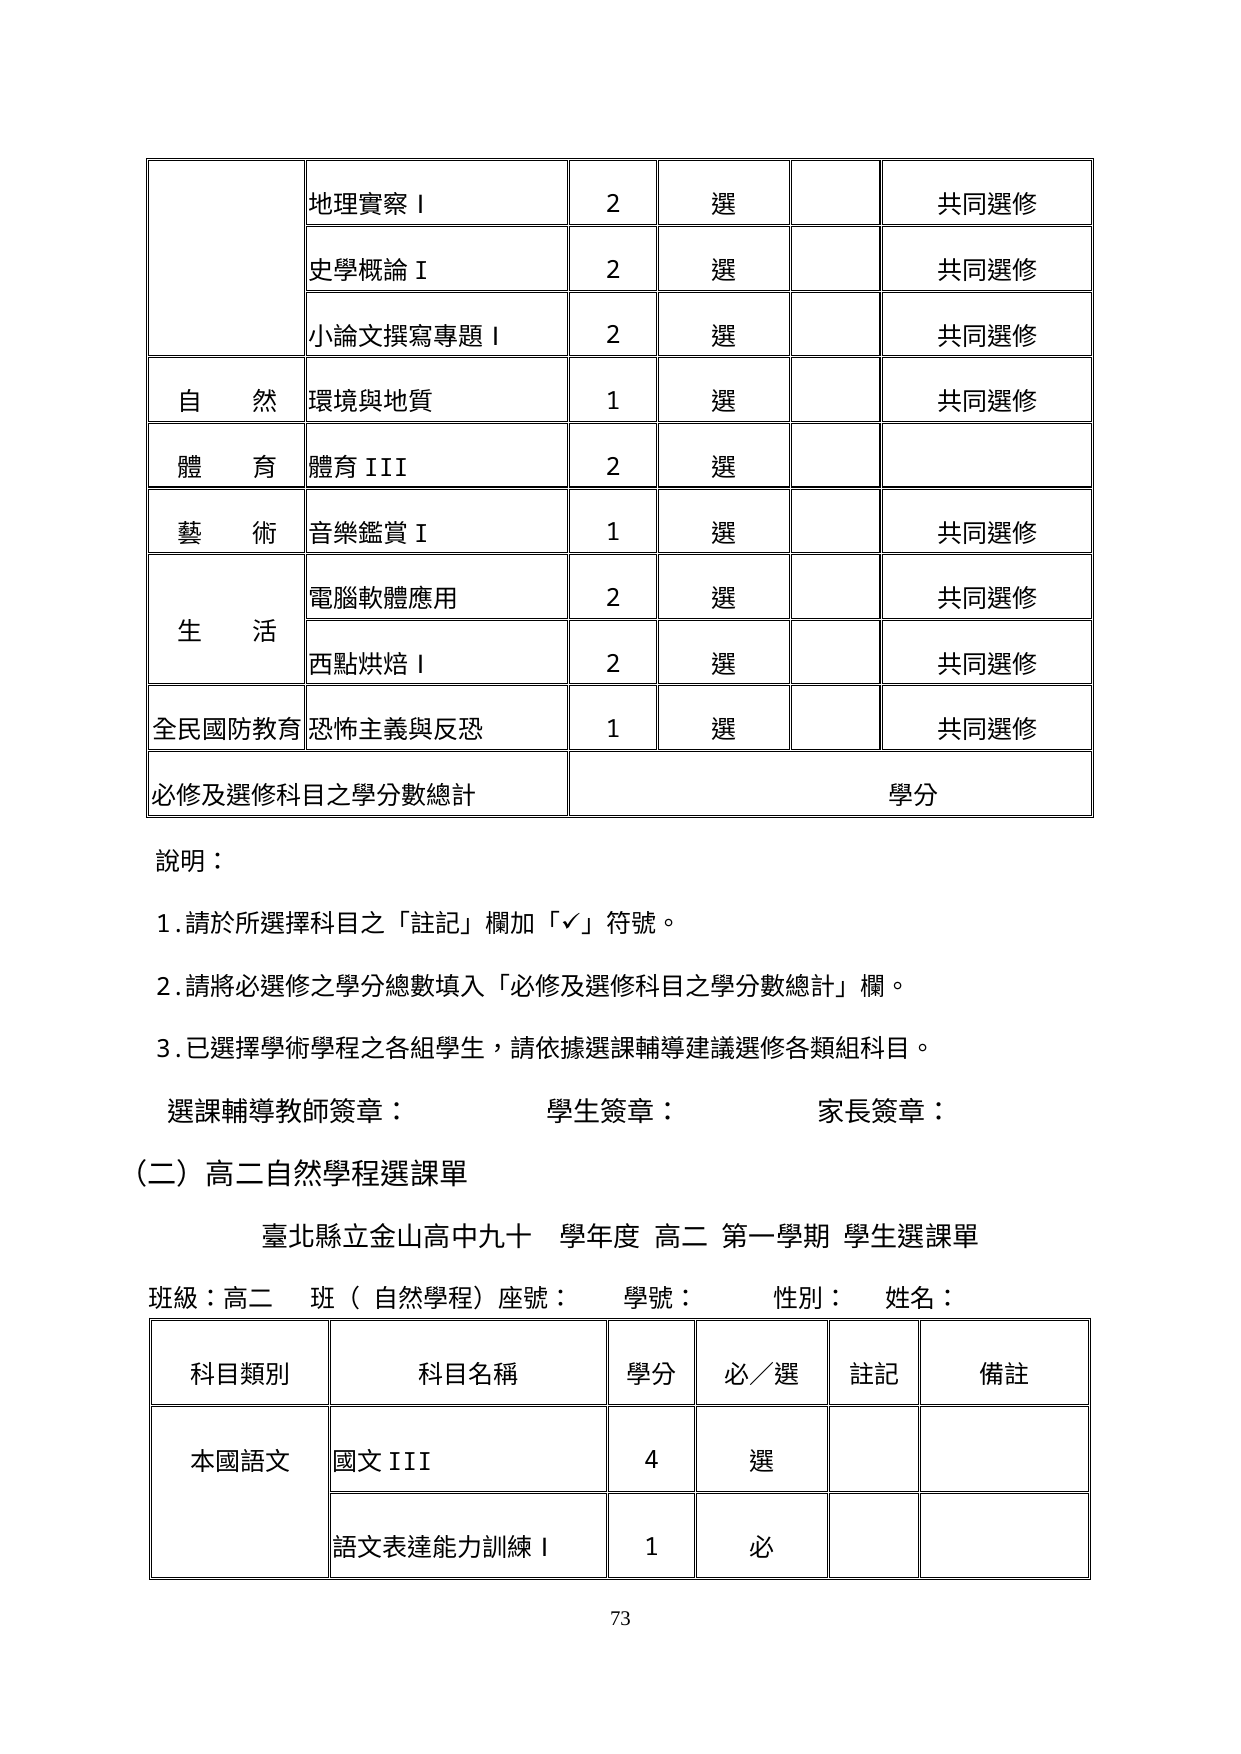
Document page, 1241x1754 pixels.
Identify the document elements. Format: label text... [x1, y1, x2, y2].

table_cell 共同選修 [883, 293, 1091, 355]
table_cell 選 [659, 621, 789, 683]
table_cell 2 [570, 621, 656, 683]
table_cell 選 [659, 424, 789, 486]
table_cell 2 [570, 293, 656, 355]
table_cell 全民國防教育 [149, 686, 304, 749]
table_cell 西點烘焙Ⅰ [307, 621, 567, 683]
table_cell 國文III [331, 1407, 606, 1491]
table_cell 體育III [307, 424, 567, 486]
table_header 備註 [921, 1321, 1088, 1404]
table_cell [792, 621, 879, 683]
text 班級：高二 班（ 自然學程）座號： 學號： 性別： 姓名： [118, 1255, 1122, 1318]
table_cell 共同選修 [883, 358, 1091, 421]
table_cell 2 [570, 227, 656, 289]
text 1.請於所選擇科目之「註記」欄加「ü」符號。 [118, 880, 1122, 943]
table_cell 2 [570, 555, 656, 618]
table_cell [921, 1407, 1088, 1491]
table_cell 小論文撰寫專題Ⅰ [307, 293, 567, 355]
table_cell [883, 424, 1091, 486]
table_cell 選 [659, 490, 789, 552]
table_cell 藝 術 [149, 490, 304, 552]
table_cell [792, 161, 879, 224]
table_cell [792, 490, 879, 552]
table_header 科目類別 [152, 1321, 328, 1404]
table_cell 語文表達能力訓練Ⅰ [331, 1494, 606, 1577]
table_cell [792, 358, 879, 421]
table_cell 選 [659, 358, 789, 421]
table_cell 選 [659, 555, 789, 618]
table_cell 共同選修 [883, 161, 1091, 224]
table_cell 自 然 [149, 358, 304, 421]
table_cell 1 [570, 490, 656, 552]
table_cell 選 [659, 686, 789, 749]
table_cell 必 [697, 1494, 827, 1577]
table_header 必／選 [697, 1321, 827, 1404]
table_cell 共同選修 [883, 227, 1091, 289]
table_cell [830, 1407, 918, 1491]
table_header 註記 [830, 1321, 918, 1404]
table_cell 1 [570, 358, 656, 421]
table_cell [830, 1494, 918, 1577]
table_cell 1 [570, 686, 656, 749]
table_cell [792, 555, 879, 618]
table_cell 環境與地質 [307, 358, 567, 421]
table_cell [792, 293, 879, 355]
table_cell 選 [659, 161, 789, 224]
table_cell 音樂鑑賞I [307, 490, 567, 552]
table_cell 共同選修 [883, 621, 1091, 683]
table_cell [792, 227, 879, 289]
table_cell 學分 [570, 752, 1091, 814]
table_cell 1 [609, 1494, 694, 1577]
table_header 科目名稱 [331, 1321, 606, 1404]
table_cell 本國語文 [152, 1407, 328, 1577]
table_cell 體 育 [149, 424, 304, 486]
table_cell 地理實察Ⅰ [307, 161, 567, 224]
table_cell 史學概論I [307, 227, 567, 289]
table_cell [149, 161, 304, 355]
text 臺北縣立金山高中九十 學年度 高二 第一學期 學生選課單 [118, 1193, 1122, 1255]
text 說明： [118, 818, 1122, 880]
text 選課輔導教師簽章： 學生簽章： 家長簽章： [118, 1068, 1122, 1130]
table_cell [921, 1494, 1088, 1577]
table_cell 選 [659, 227, 789, 289]
table_cell 共同選修 [883, 555, 1091, 618]
text 3.已選擇學術學程之各組學生，請依據選課輔導建議選修各類組科目。 [118, 1005, 1122, 1068]
table_cell 必修及選修科目之學分數總計 [149, 752, 567, 814]
table_cell 共同選修 [883, 490, 1091, 552]
text （二）高二自然學程選課單 [118, 1130, 1122, 1193]
table_cell [792, 424, 879, 486]
table_cell 4 [609, 1407, 694, 1491]
text 2.請將必選修之學分總數填入「必修及選修科目之學分數總計」欄。 [118, 943, 1122, 1005]
table_cell 2 [570, 424, 656, 486]
table_cell 共同選修 [883, 686, 1091, 749]
table_cell 2 [570, 161, 656, 224]
table_cell [792, 686, 879, 749]
table_cell 選 [697, 1407, 827, 1491]
table_cell 生 活 [149, 555, 304, 683]
table_cell 選 [659, 293, 789, 355]
table_cell 電腦軟體應用 [307, 555, 567, 618]
table_header 學分 [609, 1321, 694, 1404]
table_cell 恐怖主義與反恐 [307, 686, 567, 749]
